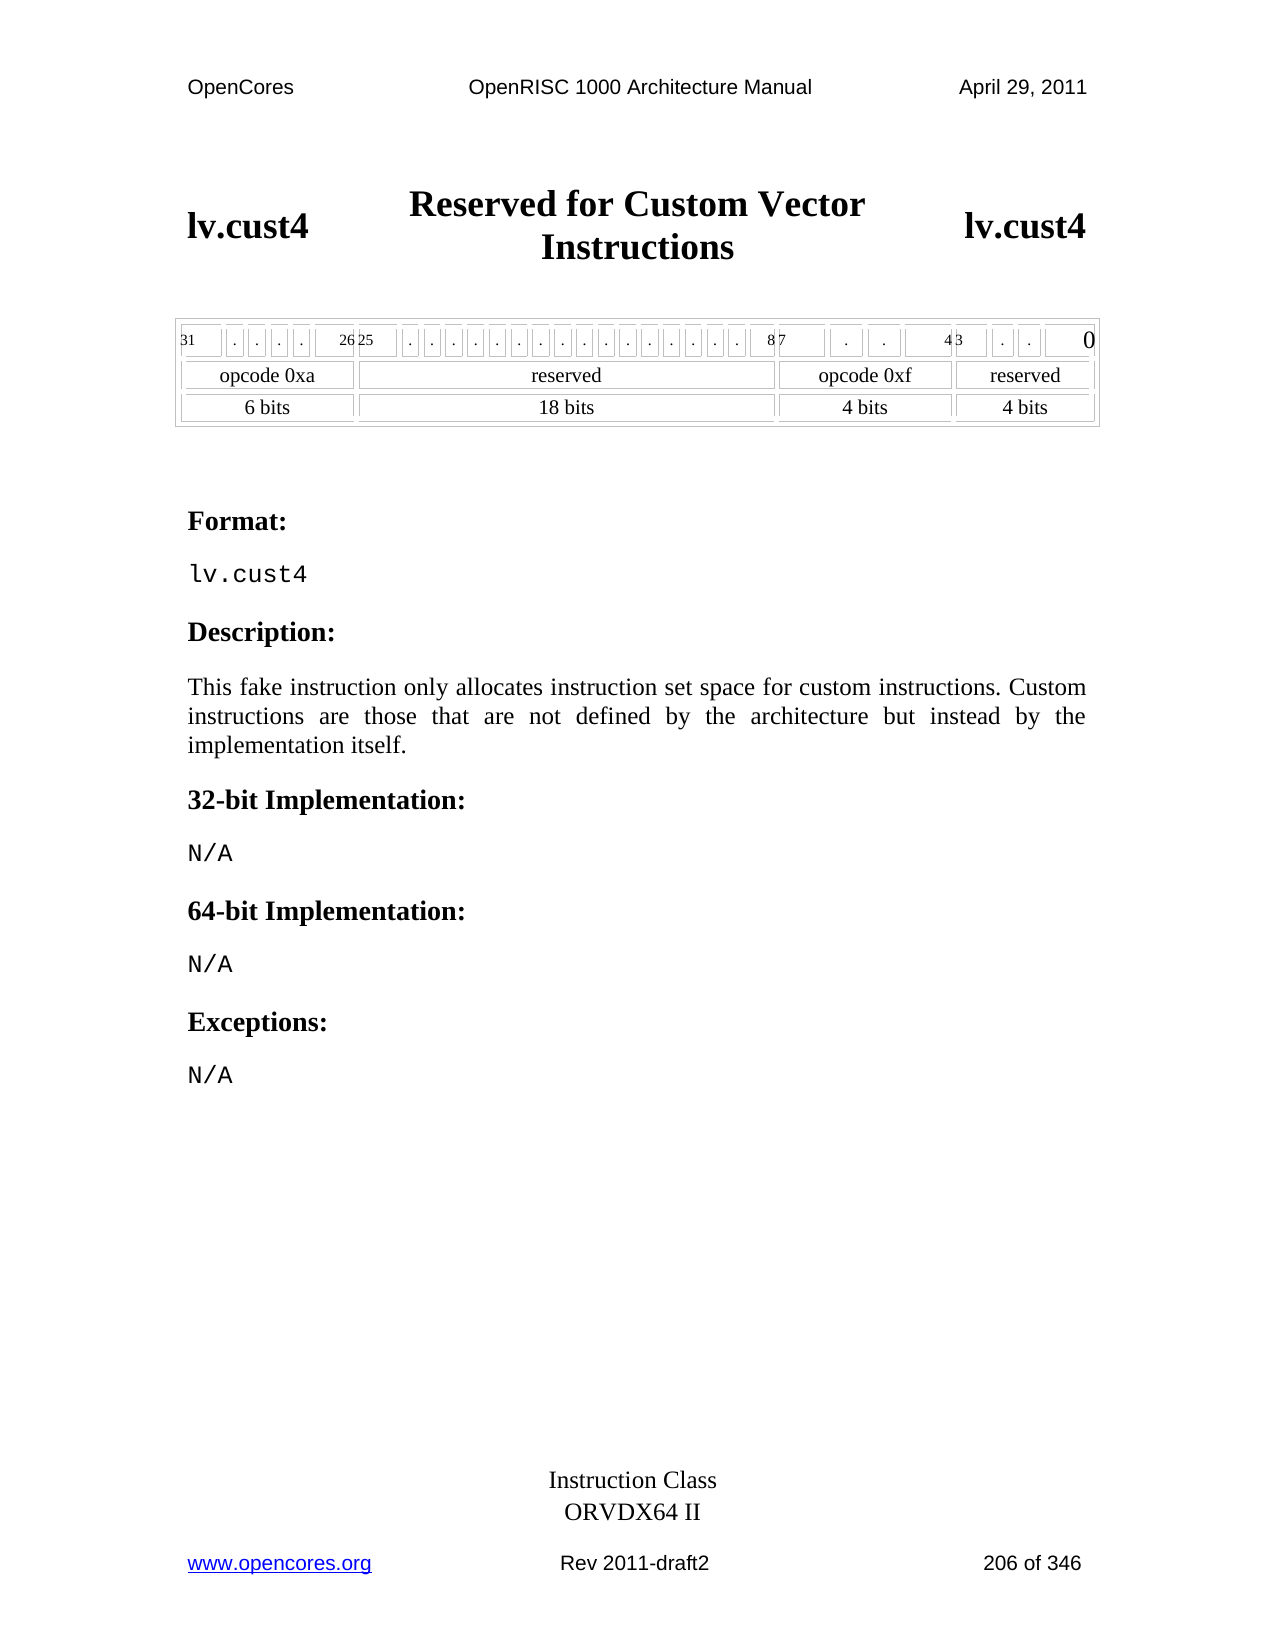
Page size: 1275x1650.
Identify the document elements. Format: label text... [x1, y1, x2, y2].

text 32-bit Implementation: [187, 783, 1087, 816]
text lv.cust4 [187, 561, 1087, 590]
text 64-bit Implementation: [187, 894, 1087, 927]
text N/A [187, 952, 1087, 980]
text N/A [187, 1062, 1087, 1091]
text N/A [187, 841, 1087, 869]
text This fake instruction only allocates instruction set space for custom instructions. Custom instructions are those that are not defined by the architecture but instead by the implementation itself. [187, 672, 1087, 758]
text Description: [187, 615, 1087, 647]
text Exceptions: [187, 1005, 1087, 1037]
text Format: [187, 504, 1087, 536]
